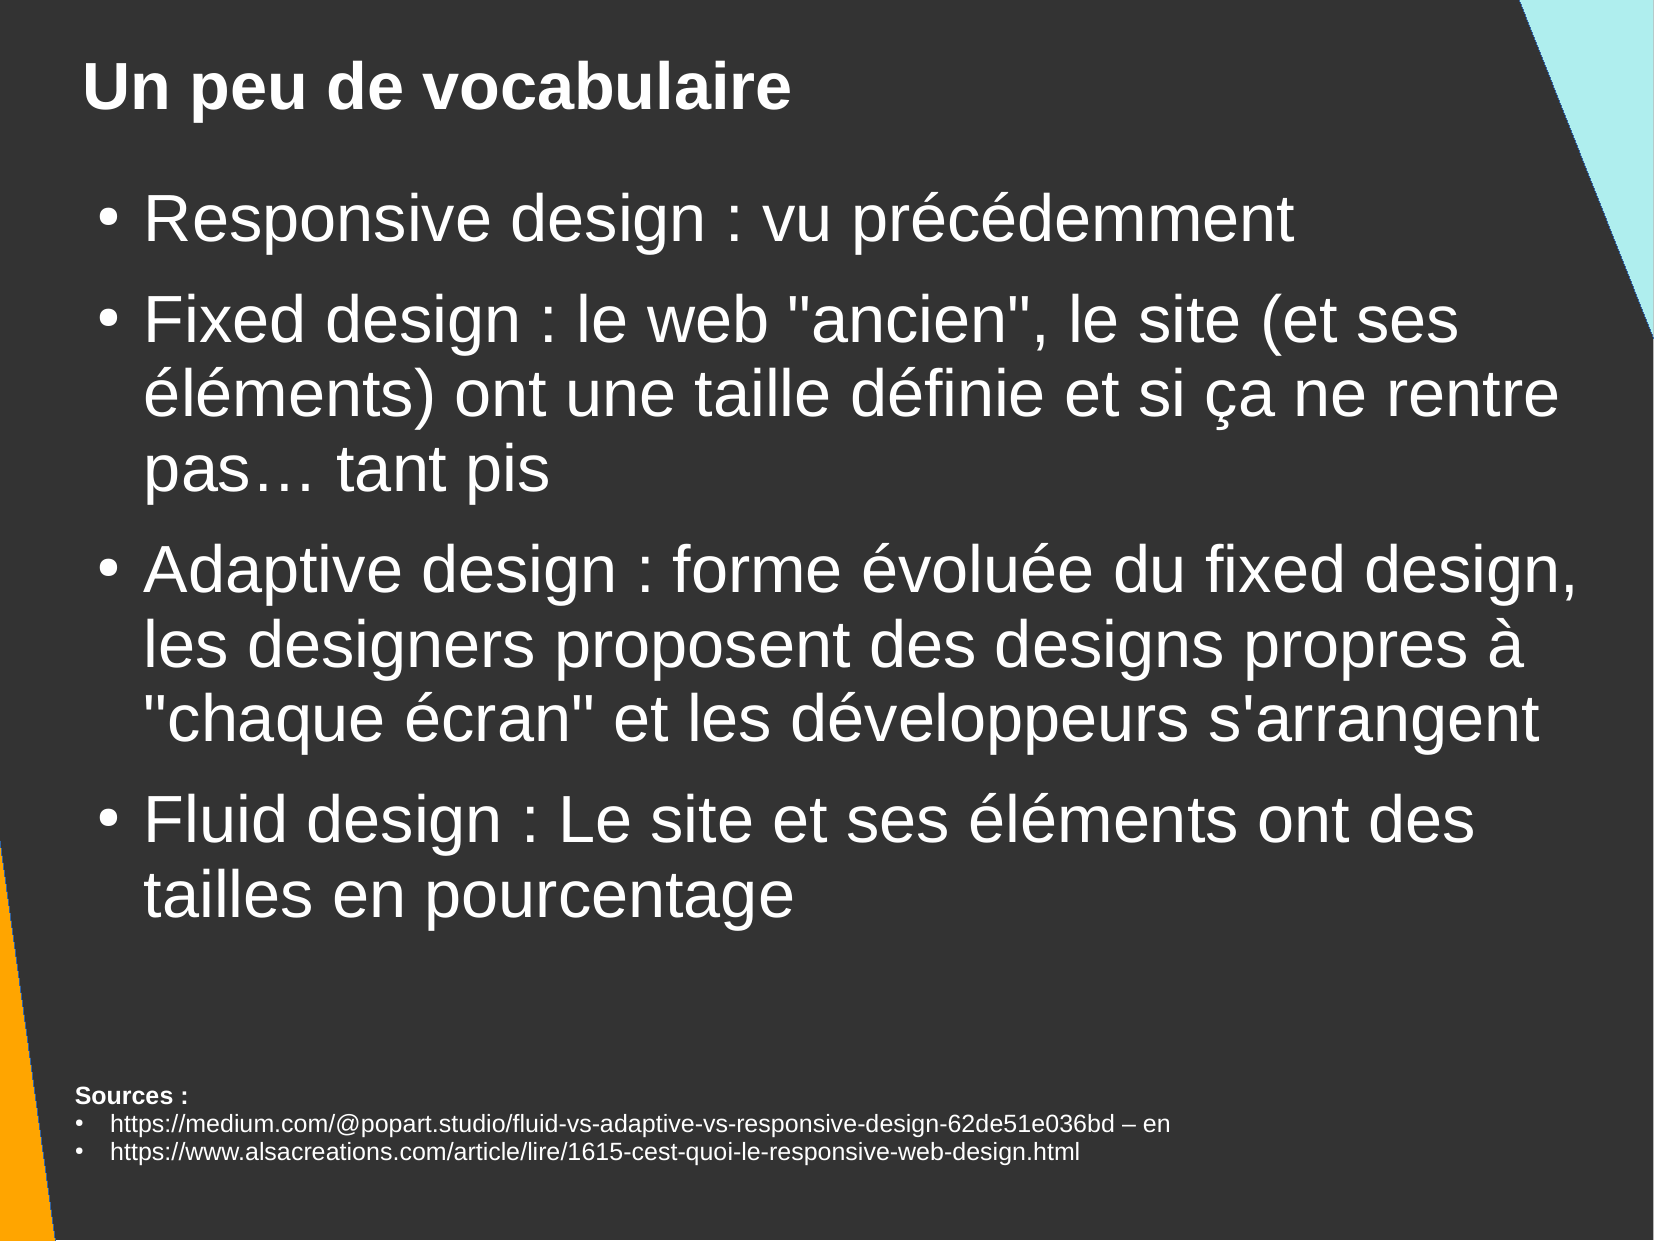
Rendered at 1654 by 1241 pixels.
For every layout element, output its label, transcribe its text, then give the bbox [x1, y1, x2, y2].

text_box [1519, 0, 1654, 339]
text_box Sources : https://medium.com/@popart.studio/fluid-vs-adaptive-vs-responsive-design-62de51e036bd – en https://www.alsacreations.com/article/lire/1615-cest-quoi-le-responsive-web-design.html [60, 1074, 1546, 1241]
text_box [0, 840, 56, 1241]
title Un peu de vocabulaire [82, 49, 1571, 152]
list Responsive design : vu précédemment Fixed design : le web "ancien", le site (et ses éléments) ont une taille définie et si ça ne rentre pas… tant pis Adaptive design : forme évoluée du fixed design, les designers proposent des designs propres à "chaque écran" et les développeurs s'arrangent Fluid design : Le site et ses éléments ont des tailles en pourcentage [80, 180, 1605, 981]
